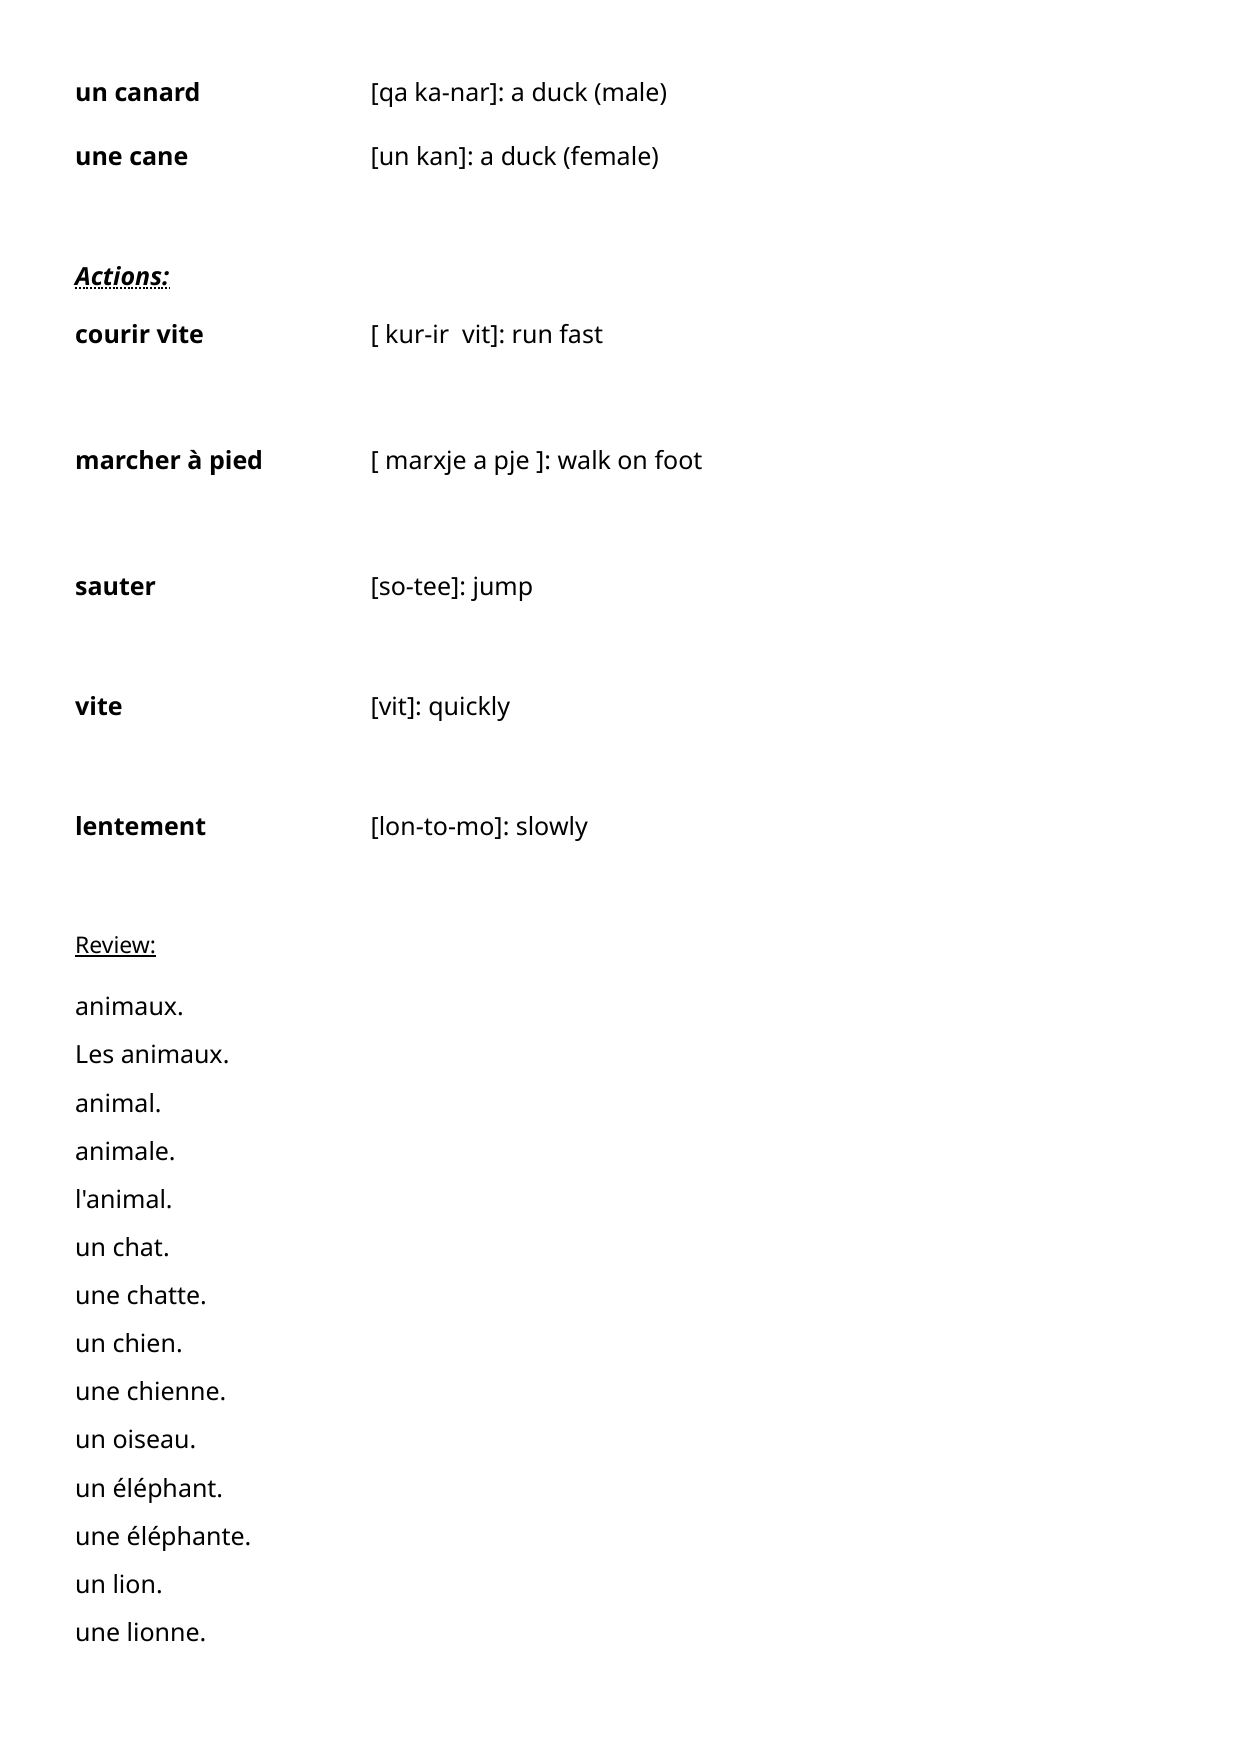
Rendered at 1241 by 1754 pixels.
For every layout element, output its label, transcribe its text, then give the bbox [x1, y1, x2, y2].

text une chienne. [75, 1374, 1165, 1408]
text animal. [75, 1085, 1165, 1119]
text animaux. [75, 989, 1165, 1023]
text une cane [un kan]: a duck (female) [75, 138, 1165, 172]
text un lion. [75, 1566, 1165, 1601]
text un chat. [75, 1229, 1165, 1264]
text l'animal. [75, 1181, 1165, 1216]
text un chien. [75, 1326, 1165, 1360]
subtitle Actions: [75, 258, 1165, 292]
text une lionne. [75, 1614, 1165, 1649]
text Les animaux. [75, 1037, 1165, 1071]
text une éléphante. [75, 1518, 1165, 1552]
text un oiseau. [75, 1422, 1165, 1456]
text une chatte. [75, 1278, 1165, 1312]
text animale. [75, 1133, 1165, 1167]
text vite [vit]: quickly [75, 689, 1165, 723]
text un éléphant. [75, 1470, 1165, 1504]
text un canard [qa ka-nar]: a duck (male) [75, 75, 1165, 109]
text lentement [lon-to-mo]: slowly [75, 809, 1165, 843]
text courir vite [ kur-ir vit]: run fast [75, 316, 1165, 350]
text Review: [75, 929, 1165, 960]
text sauter [so-tee]: jump [75, 569, 1165, 603]
text marcher à pied [ marxje a pje ]: walk on foot [75, 442, 1165, 477]
